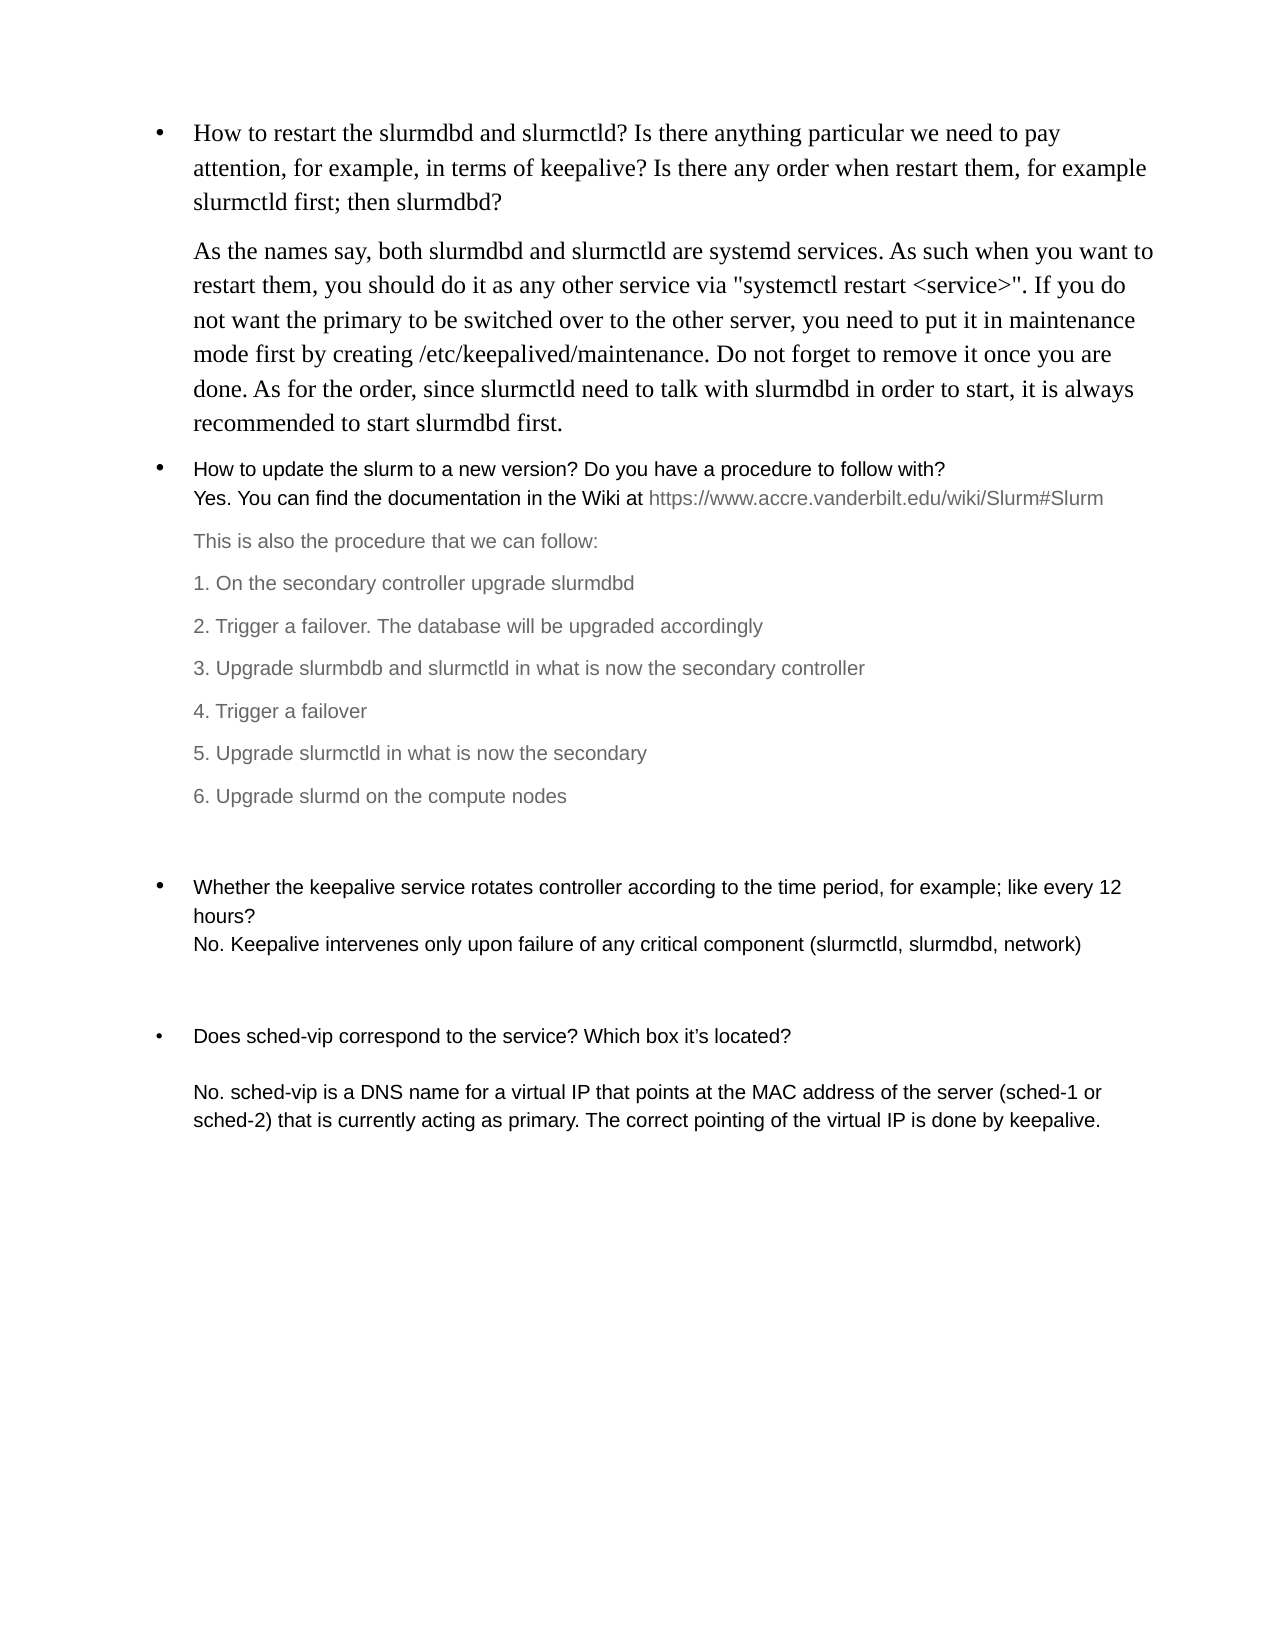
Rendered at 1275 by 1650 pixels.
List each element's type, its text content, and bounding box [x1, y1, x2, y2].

list Whether the keepalive service rotates controller according to the time period, for example; like every 12 hours? No. Keepalive intervenes only upon failure of any critical component (slurmctld, slurmdbd, network) [156, 876, 1157, 956]
list This is also the procedure that we can follow: [156, 529, 1157, 552]
list 3. Upgrade slurmbdb and slurmctld in what is now the secondary controller [156, 657, 1157, 680]
list 5. Upgrade slurmctld in what is now the secondary [156, 742, 1157, 765]
list How to restart the slurmdbd and slurmctld? Is there anything particular we need to pay attention, for example, in terms of keepalive? Is there any order when restart them, for example slurmctld first; then slurmdbd? [156, 118, 1157, 216]
list 4. Trigger a failover [156, 699, 1157, 722]
list 2. Trigger a failover. The database will be upgraded accordingly [156, 614, 1157, 637]
list 1. On the secondary controller upgrade slurmdbd [156, 572, 1157, 595]
list 6. Upgrade slurmd on the compute nodes [156, 784, 1157, 807]
list How to update the slurm to a new version? Do you have a procedure to follow with? Yes. You can find the documentation in the Wiki at https://www.accre.vanderbilt.edu/wiki/Slurm#Slurm [156, 458, 1157, 510]
list As the names say, both slurmdbd and slurmctld are systemd services. As such when you want to restart them, you should do it as any other service via "systemctl restart <service>". If you do not want the primary to be switched over to the other server, you need to put it in maintenance mode first by creating /etc/keepalived/maintenance. Do not forget to remove it once you are done. As for the order, since slurmctld need to talk with slurmdbd in order to start, it is always recommended to start slurmdbd first. [156, 236, 1157, 437]
list Does sched-vip correspond to the service? Which box it’s located? No. sched-vip is a DNS name for a virtual IP that points at the MAC address of the server (sched-1 or sched-2) that is currently acting as primary. The correct pointing of the virtual IP is done by keepalive. [156, 1024, 1157, 1131]
